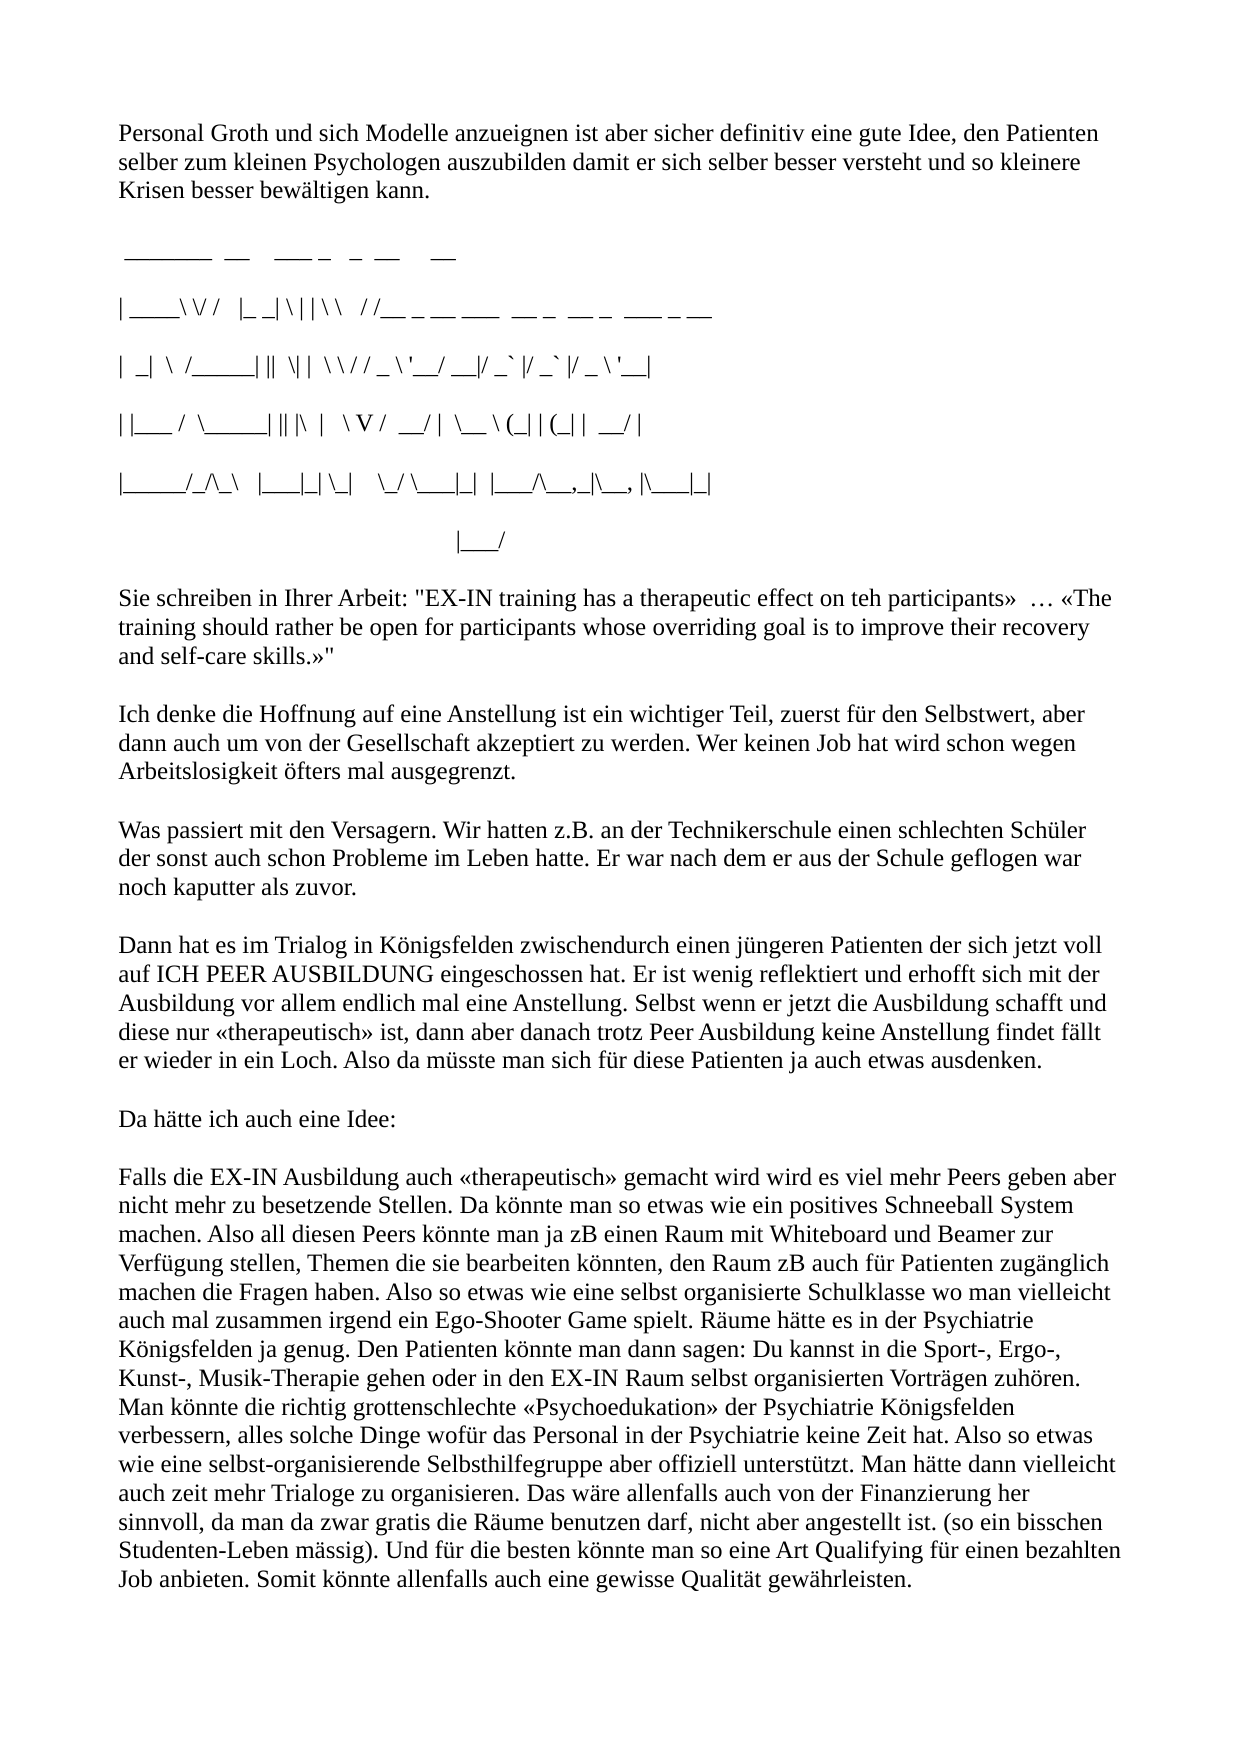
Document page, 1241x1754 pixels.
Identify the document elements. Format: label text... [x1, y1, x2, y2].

text | ____\ \/ / |_ _| \ | | \ \ / /__ _ __ ___ __ _ __ _ ___ _ __ [118, 292, 1122, 321]
text |_____/_/\_\ |___|_| \_| \_/ \___|_| |___/\__,_|\__, |\___|_| [118, 467, 1122, 496]
text Ich denke die Hoffnung auf eine Anstellung ist ein wichtiger Teil, zuerst für den Selbstwert, aber dann auch um von der Gesellschaft akzeptiert zu werden. Wer keinen Job hat wird schon wegen Arbeitslosigkeit öfters mal ausgegrenzt. [118, 699, 1122, 785]
text Sie schreiben in Ihrer Arbeit: "EX-IN training has a therapeutic effect on teh participants» … «The training should rather be open for participants whose overriding goal is to improve their recovery and self-care skills.»" [118, 583, 1122, 669]
text Personal Groth und sich Modelle anzueignen ist aber sicher definitiv eine gute Idee, den Patienten selber zum kleinen Psychologen auszubilden damit er sich selber besser versteht und so kleinere Krisen besser bewältigen kann. [118, 118, 1122, 204]
text Dann hat es im Trialog in Königsfelden zwischendurch einen jüngeren Patienten der sich jetzt voll auf ICH PEER AUSBILDUNG eingeschossen hat. Er ist wenig reflektiert und erhofft sich mit der Ausbildung vor allem endlich mal eine Anstellung. Selbst wenn er jetzt die Ausbildung schafft und diese nur «therapeutisch» ist, dann aber danach trotz Peer Ausbildung keine Anstellung findet fällt er wieder in ein Loch. Also da müsste man sich für diese Patienten ja auch etwas ausdenken. [118, 930, 1122, 1074]
text Was passiert mit den Versagern. Wir hatten z.B. an der Technikerschule einen schlechten Schüler der sonst auch schon Probleme im Leben hatte. Er war nach dem er aus der Schule geflogen war noch kaputter als zuvor. [118, 815, 1122, 901]
text | _| \ /_____| || \| | \ \ / / _ \ '__/ __|/ _` |/ _` |/ _ \ '__| [118, 350, 1122, 379]
text | |___ / \_____| || |\ | \ V / __/ | \__ \ (_| | (_| | __/ | [118, 408, 1122, 437]
text Falls die EX-IN Ausbildung auch «therapeutisch» gemacht wird wird es viel mehr Peers geben aber nicht mehr zu besetzende Stellen. Da könnte man so etwas wie ein positives Schneeball System machen. Also all diesen Peers könnte man ja zB einen Raum mit Whiteboard und Beamer zur Verfügung stellen, Themen die sie bearbeiten könnten, den Raum zB auch für Patienten zugänglich machen die Fragen haben. Also so etwas wie eine selbst organisierte Schulklasse wo man vielleicht auch mal zusammen irgend ein Ego-Shooter Game spielt. Räume hätte es in der Psychiatrie Königsfelden ja genug. Den Patienten könnte man dann sagen: Du kannst in die Sport-, Ergo-, Kunst-, Musik-Therapie gehen oder in den EX-IN Raum selbst organisierten Vorträgen zuhören. Man könnte die richtig grottenschlechte «Psychoedukation» der Psychiatrie Königsfelden verbessern, alles solche Dinge wofür das Personal in der Psychiatrie keine Zeit hat. Also so etwas wie eine selbst-organisierende Selbsthilfegruppe aber offiziell unterstützt. Man hätte dann vielleicht auch zeit mehr Trialoge zu organisieren. Das wäre allenfalls auch von der Finanzierung her sinnvoll, da man da zwar gratis die Räume benutzen darf, nicht aber angestellt ist. (so ein bisschen Studenten-Leben mässig). Und für die besten könnte man so eine Art Qualifying für einen bezahlten Job anbieten. Somit könnte allenfalls auch eine gewisse Qualität gewährleisten. [118, 1162, 1122, 1593]
text _______ __ ___ _ _ __ __ [118, 234, 1122, 263]
text Da hätte ich auch eine Idee: [118, 1104, 1122, 1132]
text |___/ [118, 525, 1122, 554]
